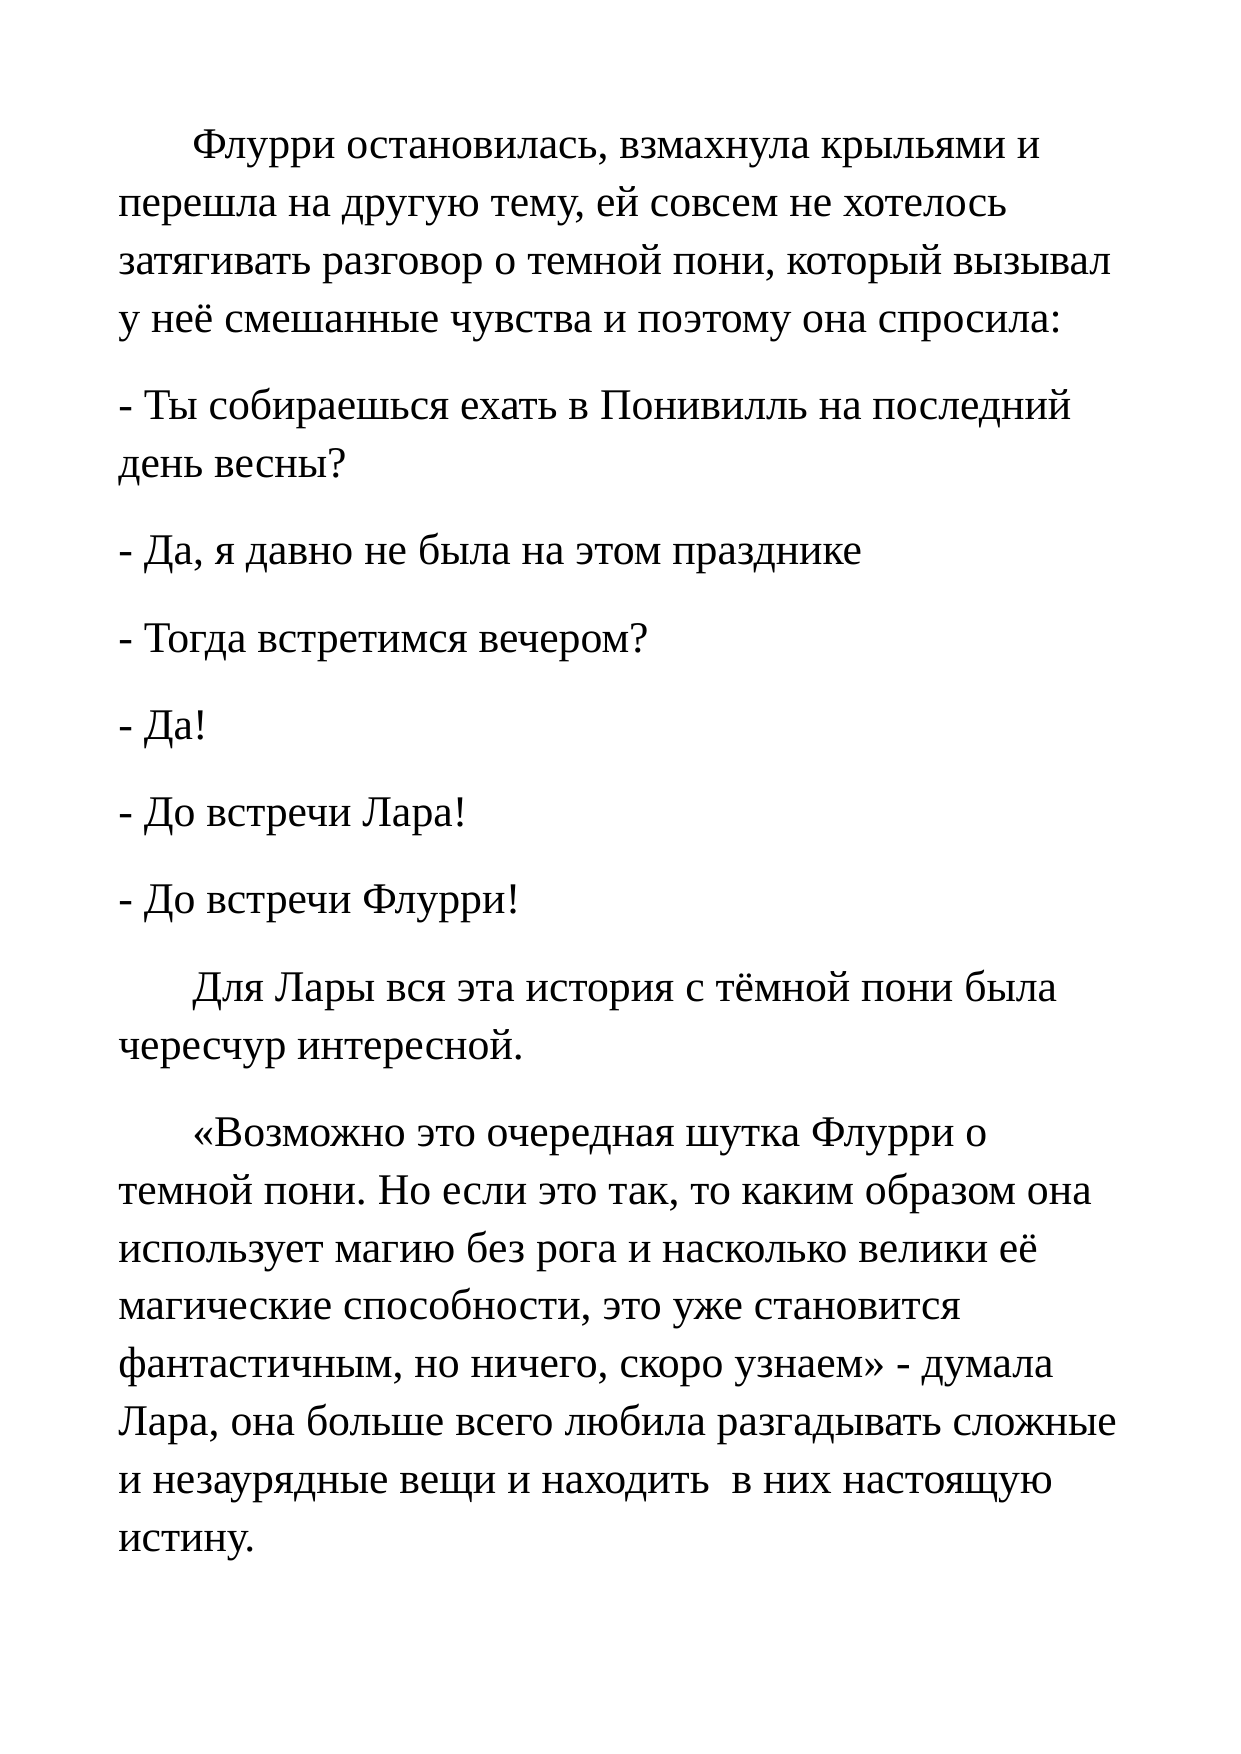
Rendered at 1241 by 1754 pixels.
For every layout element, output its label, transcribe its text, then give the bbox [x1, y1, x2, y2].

text - Да, я давно не была на этом празднике [118, 524, 1122, 574]
text - До встречи Флурри! [118, 873, 1122, 923]
text - До встречи Лара! [118, 786, 1122, 836]
text - Да! [118, 698, 1122, 749]
text Для Лары вся эта история с тёмной пони была чересчур интересной. [118, 960, 1122, 1068]
text Флурри остановилась, взмахнула крыльями и перешла на другую тему, ей совсем не хотелось затягивать разговор о темной пони, который вызывал у неё смешанные чувства и поэтому она спросила: [118, 118, 1122, 342]
text - Тогда встретимся вечером? [118, 611, 1122, 662]
text «Возможно это очередная шутка Флурри о темной пони. Но если это так, то каким образом она использует магию без рога и насколько велики её магические способности, это уже становится фантастичным, но ничего, скоро узнаем» - думала Лара, она больше всего любила разгадывать сложные и незаурядные вещи и находить в них настоящую истину. [118, 1106, 1122, 1561]
text - Ты собираешься ехать в Понивилль на последний день весны? [118, 379, 1122, 487]
